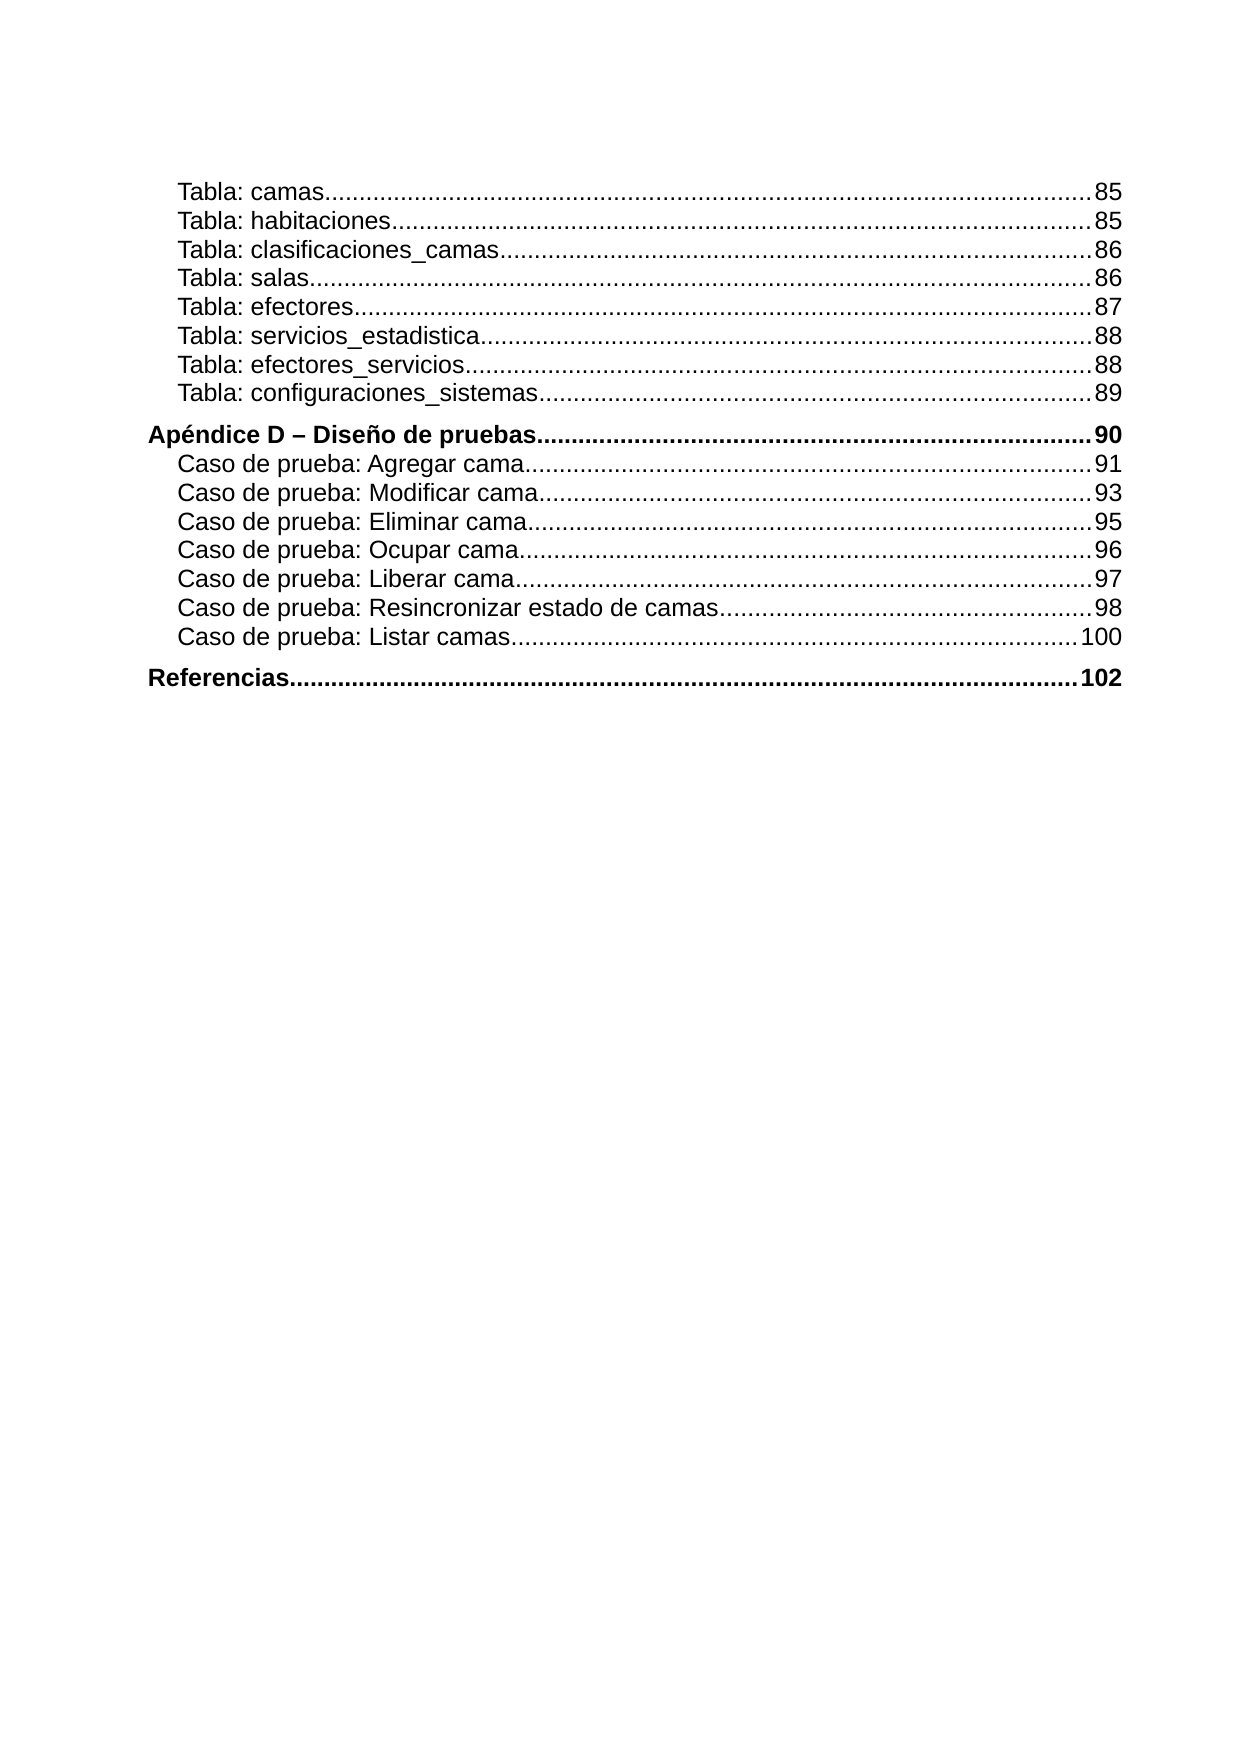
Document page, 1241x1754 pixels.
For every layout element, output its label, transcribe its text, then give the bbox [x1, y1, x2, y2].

text Caso de prueba: Listar camas 100 [177, 621, 1122, 650]
text Tabla: salas 86 [177, 263, 1122, 292]
text Tabla: camas 85 [177, 177, 1122, 206]
text Caso de prueba: Liberar cama 97 [177, 564, 1122, 593]
text Tabla: clasificaciones_camas 86 [177, 234, 1122, 263]
text Caso de prueba: Agregar cama 91 [177, 449, 1122, 478]
text Referencias 102 [148, 663, 1122, 692]
text Tabla: configuraciones_sistemas 89 [177, 378, 1122, 407]
text Tabla: efectores 87 [177, 292, 1122, 321]
text Caso de prueba: Ocupar cama 96 [177, 535, 1122, 564]
text Apéndice D – Diseño de pruebas 90 [148, 419, 1122, 449]
text Caso de prueba: Eliminar cama 95 [177, 506, 1122, 535]
text Tabla: habitaciones 85 [177, 206, 1122, 234]
text Tabla: servicios_estadistica 88 [177, 321, 1122, 349]
text Caso de prueba: Modificar cama 93 [177, 478, 1122, 506]
text Tabla: efectores_servicios 88 [177, 349, 1122, 378]
text Caso de prueba: Resincronizar estado de camas 98 [177, 593, 1122, 621]
